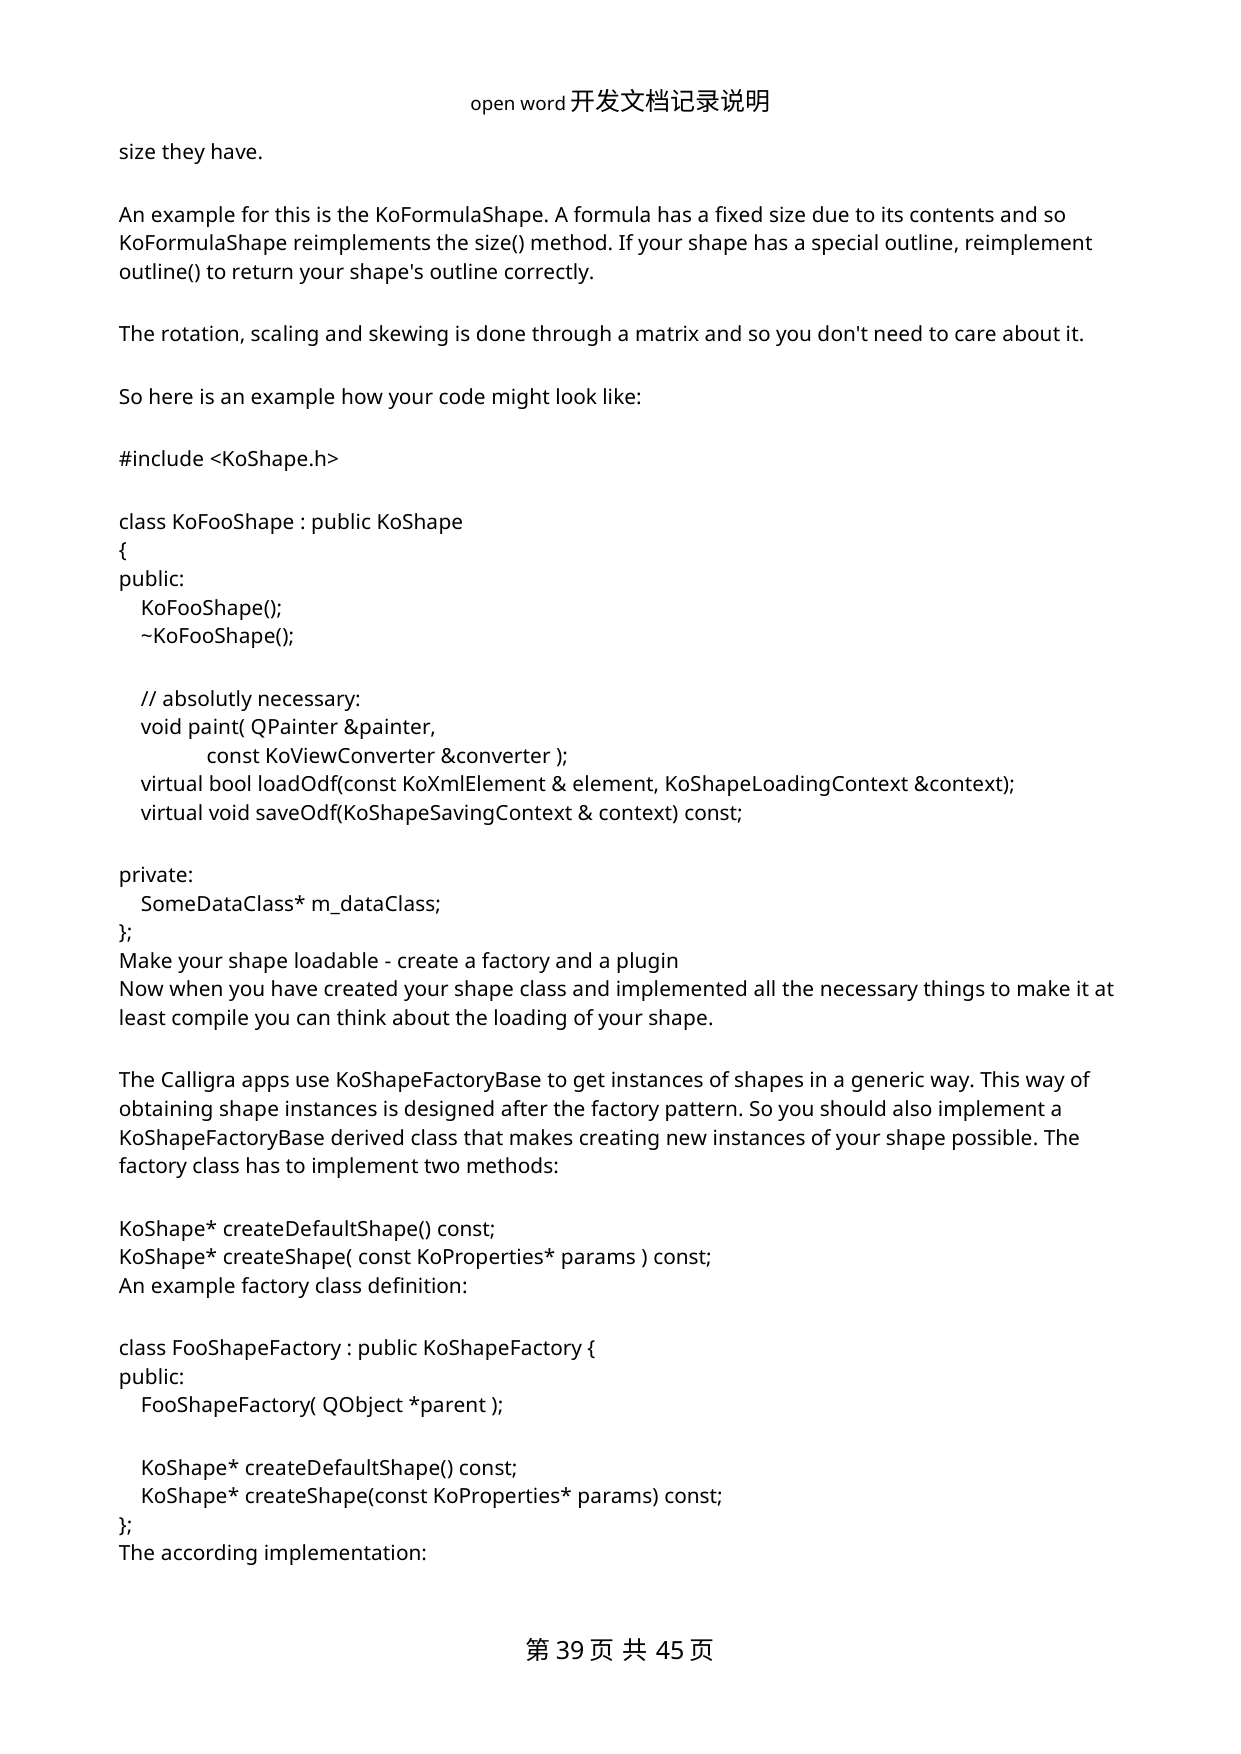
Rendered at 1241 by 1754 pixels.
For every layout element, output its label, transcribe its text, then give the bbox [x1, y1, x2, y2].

text Now when you have created your shape class and implemented all the necessary things to make it at least compile you can think about the loading of your shape. [119, 974, 1121, 1031]
text virtual void saveOdf(KoShapeSavingContext & context) const; [119, 798, 1121, 826]
text { [119, 535, 1121, 564]
text KoShape* createShape( const KoProperties* params ) const; [119, 1242, 1121, 1271]
text void paint( QPainter &painter, [119, 712, 1121, 741]
text private: [119, 860, 1121, 889]
text virtual bool loadOdf(const KoXmlElement & element, KoShapeLoadingContext &context); [119, 769, 1121, 798]
text public: [119, 564, 1121, 592]
text }; [119, 917, 1121, 946]
text FooShapeFactory( QObject *parent ); [119, 1390, 1121, 1419]
text So here is an example how your code might look like: [119, 382, 1121, 410]
text An example for this is the KoFormulaShape. A formula has a fixed size due to its contents and so KoFormulaShape reimplements the size() method. If your shape has a special outline, reimplement outline() to return your shape's outline correctly. [119, 200, 1121, 285]
text The Calligra apps use KoShapeFactoryBase to get instances of shapes in a generic way. This way of obtaining shape instances is designed after the factory pattern. So you should also implement a KoShapeFactoryBase derived class that makes creating new instances of your shape possible. The factory class has to implement two methods: [119, 1065, 1121, 1179]
text ~KoFooShape(); [119, 621, 1121, 649]
text An example factory class definition: [119, 1271, 1121, 1299]
text The rotation, scaling and skewing is done through a matrix and so you don't need to care about it. [119, 319, 1121, 348]
text const KoViewConverter &converter ); [119, 741, 1121, 769]
text KoShape* createDefaultShape() const; [119, 1453, 1121, 1481]
text // absolutly necessary: [119, 683, 1121, 712]
text The according implementation: [119, 1538, 1121, 1567]
text SomeDataClass* m_dataClass; [119, 889, 1121, 917]
text size they have. [119, 137, 1121, 166]
text KoShape* createDefaultShape() const; [119, 1213, 1121, 1242]
text KoFooShape(); [119, 592, 1121, 621]
text KoShape* createShape(const KoProperties* params) const; [119, 1481, 1121, 1510]
text class KoFooShape : public KoShape [119, 507, 1121, 535]
text }; [119, 1510, 1121, 1538]
text public: [119, 1362, 1121, 1390]
text Make your shape loadable - create a factory and a plugin [119, 946, 1121, 974]
text #include <KoShape.h> [119, 444, 1121, 473]
text class FooShapeFactory : public KoShapeFactory { [119, 1333, 1121, 1362]
